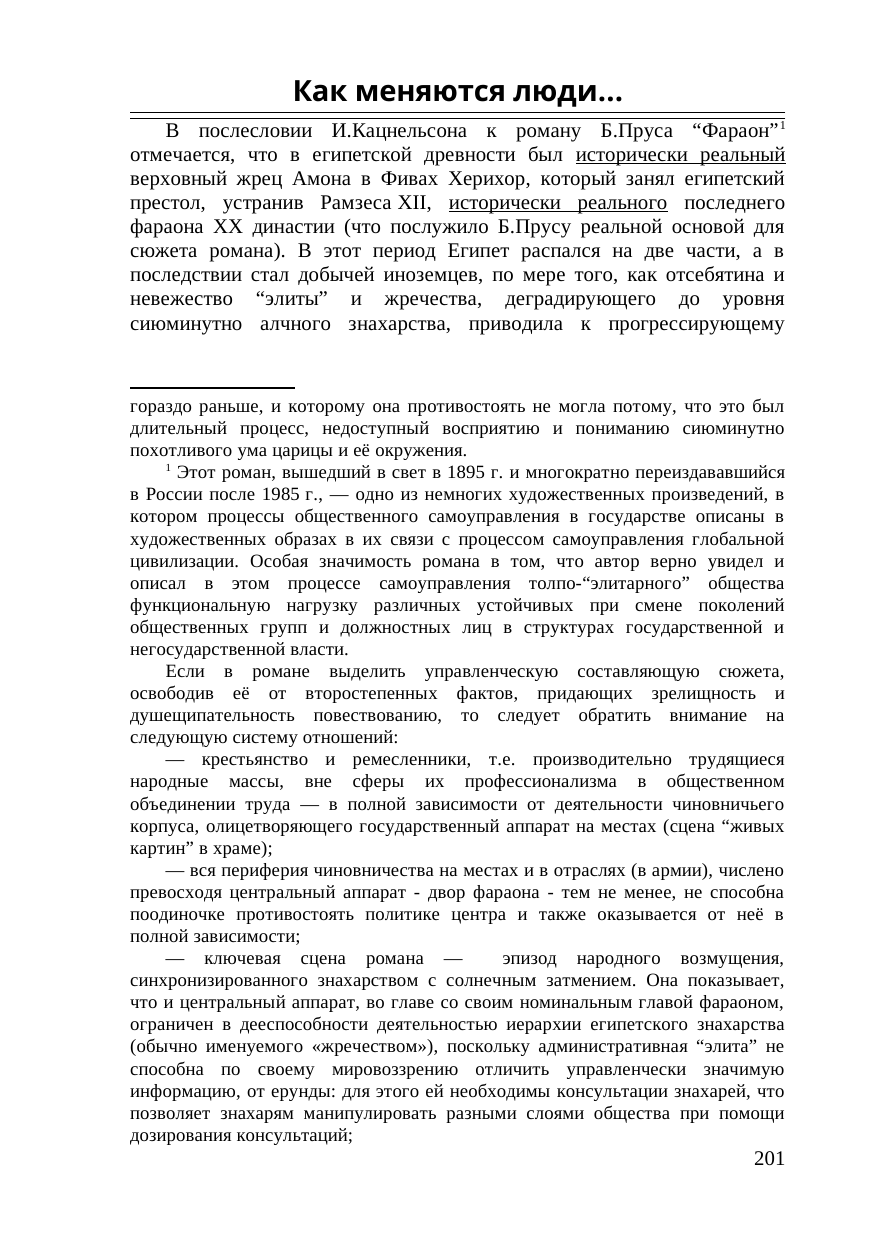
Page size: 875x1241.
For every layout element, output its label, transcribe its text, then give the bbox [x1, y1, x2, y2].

text — вся периферия чиновничества на местах и в отраслях (в армии), числено превосходя центральный аппарат - двор фараона - тем не менее, не способна поодиночке противостоять политике центра и также оказывается от неё в полной зависимости; [130, 858, 785, 947]
text — ключевая сцена романа — эпизод народного возмущения, синхронизированного знахарством с солнечным затмением. Она показывает, что и центральный аппарат, во главе со своим номинальным главой фараоном, ограничен в дееспособности деятельностью иерархии египетского знахарства (обычно именуемого «жречеством»), поскольку административная “элита” не способна по своему мировоззрению отличить управленчески значимую информацию, от ерунды: для этого ей необходимы консультации знахарей, что позволяет знахарям манипулировать разными слоями общества при помощи дозирования консультаций; [130, 947, 785, 1145]
text — крестьянство и ремесленники, т.е. производительно трудящиеся народные массы, вне сферы их профессионализма в общественном объединении труда — в полной зависимости от деятельности чиновничьего корпуса, олицетворяющего государственный аппарат на местах (сцена “живых картин” в храме); [130, 748, 785, 858]
text Этот роман, вышедший в свет в 1895 г. и многократно переиздававшийся в России после 1985 г., — одно из немногих художественных произведений, в котором процессы общественного самоуправления в государстве описаны в художественных образах в их связи с процессом самоуправления глобальной цивилизации. Особая значимость романа в том, что автор верно увидел и описал в этом процессе самоуправления толпо-“элитарного” общества функциональную нагрузку различных устойчивых при смене поколений общественных групп и должностных лиц в структурах государственной и негосударственной власти. [130, 461, 785, 659]
text Если в романе выделить управленческую составляющую сюжета, освободив её от второстепенных фактов, придающих зрелищность и душещипательность повествованию, то следует обратить внимание на следующую систему отношений: [130, 659, 785, 748]
text гораздо раньше, и которому она противостоять не могла потому, что это был длительный процесс, недоступный восприятию и пониманию сиюминутно похотливого ума царицы и её окружения. [130, 394, 785, 461]
text В послесловии И.Кацнельсона к роману Б.Пруса “Фараон” отмечается, что в египетской древности был исторически реальный верховный жрец Амона в Фивах Херихор, который занял египетский престол, устранив Рамзеса XII, исторически реального последнего фараона ХХ династии (что послужило Б.Прусу реальной основой для сюжета романа). В этот период Египет распался на две части, а в последствии стал добычей иноземцев, по мере того, как отсебятина и невежество “элиты” и жречества, деградирующего до уровня сиюминутно алчного знахарства, приводила к прогрессирующему [130, 119, 785, 334]
